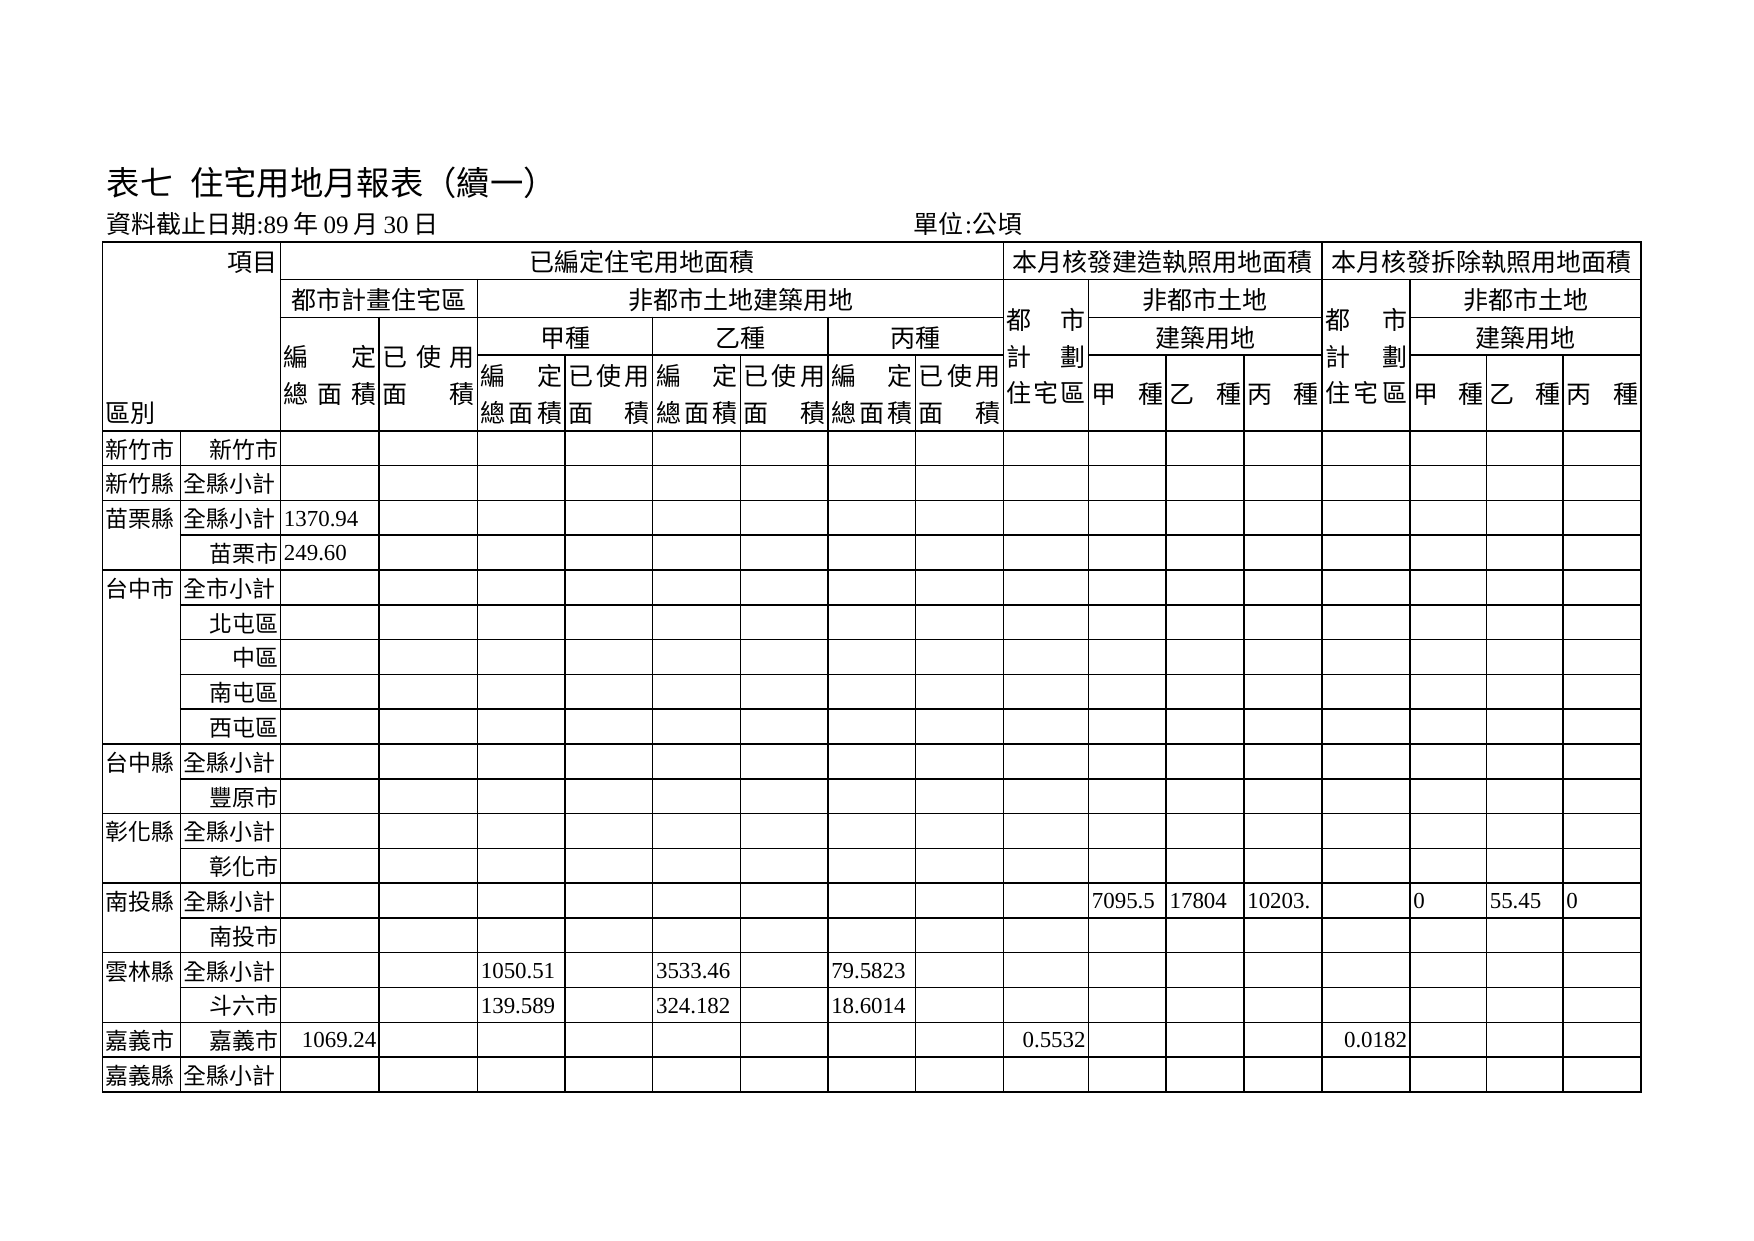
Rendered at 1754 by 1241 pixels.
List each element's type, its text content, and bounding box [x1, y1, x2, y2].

table_cell 0.0182 [1323, 1023, 1409, 1056]
table_cell [1167, 710, 1243, 743]
table_cell [1323, 675, 1409, 708]
table_cell [1089, 710, 1165, 743]
table_cell [829, 884, 915, 917]
table_cell [1245, 1023, 1321, 1056]
table_cell [1411, 571, 1486, 604]
table_cell 嘉義市 [103, 1023, 180, 1056]
table_cell [916, 745, 1003, 778]
table_cell [916, 640, 1003, 673]
table_cell [478, 884, 564, 917]
table_cell [566, 640, 652, 673]
table_cell [741, 745, 827, 778]
table_cell [1487, 1023, 1562, 1056]
table_cell [916, 432, 1003, 465]
table_cell [1004, 988, 1088, 1021]
table_cell 斗六市 [181, 988, 280, 1021]
table_cell 台中縣 [103, 745, 180, 813]
table_cell [653, 814, 740, 847]
table_cell [1411, 466, 1486, 499]
table_cell [916, 884, 1003, 917]
table_cell [1004, 536, 1088, 569]
table_cell [281, 988, 378, 1021]
table_cell [1411, 849, 1486, 882]
table_cell [741, 919, 827, 952]
table_cell [653, 919, 740, 952]
table_cell [196, 392, 280, 430]
table_cell [1245, 780, 1321, 813]
table_cell [1411, 501, 1486, 534]
table_cell [566, 1023, 652, 1056]
table_cell [566, 710, 652, 743]
table_cell [829, 849, 915, 882]
table_cell [1564, 640, 1640, 673]
table_cell [1004, 432, 1088, 465]
table_cell 1050.51 [478, 953, 564, 987]
table_cell [916, 675, 1003, 708]
table_cell [478, 849, 564, 882]
table_cell [566, 953, 652, 987]
table_cell [653, 1023, 740, 1056]
table_cell [1089, 745, 1165, 778]
table_cell [1245, 953, 1321, 987]
table_cell [1089, 953, 1165, 987]
table_cell [741, 606, 827, 639]
table_cell [1004, 571, 1088, 604]
table_cell [1245, 1058, 1321, 1091]
table_cell [566, 919, 652, 952]
table_cell [380, 640, 477, 673]
table_cell [281, 640, 378, 673]
table_cell [1411, 953, 1486, 987]
table_cell [103, 354, 196, 392]
table_cell [741, 1058, 827, 1091]
table_cell [1564, 466, 1640, 499]
table_cell [1323, 988, 1409, 1021]
table_cell 1370.94 [281, 501, 378, 534]
table_cell [653, 606, 740, 639]
table_cell 甲種 [1411, 356, 1486, 430]
table_cell [741, 571, 827, 604]
table_cell [741, 640, 827, 673]
table_cell [380, 710, 477, 743]
table_cell [380, 780, 477, 813]
table_cell [1089, 432, 1165, 465]
table_cell 全縣小計 [181, 1058, 280, 1091]
table_cell [566, 745, 652, 778]
table_cell 139.589 [478, 988, 564, 1021]
table_cell [281, 780, 378, 813]
table_cell [653, 432, 740, 465]
table_cell [478, 432, 564, 465]
table_cell 55.45 [1487, 884, 1562, 917]
table_header [103, 243, 196, 279]
table_cell [380, 884, 477, 917]
table_cell [916, 814, 1003, 847]
table_cell 全縣小計 [181, 884, 280, 917]
table_cell [1089, 780, 1165, 813]
table_cell [916, 1023, 1003, 1056]
table_cell [741, 1023, 827, 1056]
table_header 本月核發拆除執照用地面積 [1323, 243, 1640, 279]
table_cell [741, 432, 827, 465]
table_cell 總面積 [653, 392, 740, 430]
table_cell [829, 606, 915, 639]
table_cell 西屯區 [181, 710, 280, 743]
table_cell [1167, 988, 1243, 1021]
table_cell [741, 501, 827, 534]
table_cell [1323, 501, 1409, 534]
table_cell 總面積 [478, 392, 564, 430]
table_cell [1323, 432, 1409, 465]
table_cell 都市 計劃 住宅區 [1323, 280, 1409, 430]
table_cell [566, 432, 652, 465]
table_cell 非都市土地 [1089, 280, 1321, 317]
table_cell [281, 606, 378, 639]
table_cell 丙種 [829, 318, 1003, 354]
text 表七 住宅用地月報表（續一） [106, 156, 1648, 205]
table_cell [566, 1058, 652, 1091]
table_cell [380, 571, 477, 604]
table_cell [478, 536, 564, 569]
table_cell 台中市 [103, 571, 180, 743]
table_cell [1004, 953, 1088, 987]
table_cell [741, 675, 827, 708]
table_cell [741, 988, 827, 1021]
table_cell [916, 536, 1003, 569]
table_cell [1487, 1058, 1562, 1091]
table_cell [1323, 640, 1409, 673]
table_cell [1089, 571, 1165, 604]
table_cell [1487, 814, 1562, 847]
table_cell [1323, 780, 1409, 813]
table_cell 新竹縣 [103, 466, 180, 499]
table_cell [478, 919, 564, 952]
table_cell [1167, 1058, 1243, 1091]
table_cell [566, 780, 652, 813]
table_cell 建築用地 [1411, 318, 1640, 354]
table_cell 79.5823 [829, 953, 915, 987]
table_cell 已使用 [566, 356, 652, 392]
table_cell [1487, 953, 1562, 987]
table_cell [281, 710, 378, 743]
table_cell [741, 780, 827, 813]
table_cell [1411, 536, 1486, 569]
table_cell [380, 745, 477, 778]
table_cell [478, 640, 564, 673]
table_cell [1167, 606, 1243, 639]
table_cell [380, 606, 477, 639]
table_cell [281, 675, 378, 708]
table_cell [916, 953, 1003, 987]
table_cell [1004, 745, 1088, 778]
table_cell [1004, 606, 1088, 639]
table_cell 編定 [653, 356, 740, 392]
table_cell [829, 814, 915, 847]
table_cell [380, 1023, 477, 1056]
table_cell [829, 675, 915, 708]
table_cell [1487, 606, 1562, 639]
table_cell [1004, 814, 1088, 847]
table_cell [1167, 1023, 1243, 1056]
table_cell [829, 536, 915, 569]
table_cell [1245, 710, 1321, 743]
table_cell [829, 710, 915, 743]
table_cell [1564, 780, 1640, 813]
table_cell 區別 [103, 392, 196, 430]
table_cell [1245, 640, 1321, 673]
table_cell [653, 536, 740, 569]
table_cell [1411, 1058, 1486, 1091]
table_cell 丙種 [1245, 356, 1321, 430]
table_cell [281, 571, 378, 604]
table_cell [1245, 849, 1321, 882]
table_cell [829, 919, 915, 952]
table_cell [1004, 640, 1088, 673]
table_cell 彰化市 [181, 849, 280, 882]
table_cell [1323, 606, 1409, 639]
table_cell [1167, 675, 1243, 708]
table_cell 北屯區 [181, 606, 280, 639]
table_cell 全縣小計 [181, 466, 280, 499]
table_cell [653, 780, 740, 813]
table_cell [1411, 606, 1486, 639]
text 資料截止日期:89年09月30日 單位:公頃 [106, 205, 1648, 241]
table_cell [566, 675, 652, 708]
table_cell [1089, 606, 1165, 639]
table_cell 0 [1564, 884, 1640, 917]
table_cell [1245, 814, 1321, 847]
table_cell 甲種 [478, 318, 652, 354]
table_cell [1323, 466, 1409, 499]
table_header 項目 [196, 243, 280, 279]
table_cell [741, 884, 827, 917]
table_cell [1167, 432, 1243, 465]
table_cell [741, 849, 827, 882]
table_cell [829, 780, 915, 813]
table_cell [1004, 780, 1088, 813]
table_cell [1323, 536, 1409, 569]
table_cell [1564, 501, 1640, 534]
table_cell 面積 [916, 392, 1003, 430]
table_cell [1411, 919, 1486, 952]
table_cell [1089, 640, 1165, 673]
table_cell [1564, 675, 1640, 708]
table_cell 乙種 [653, 318, 827, 354]
table_cell [1323, 953, 1409, 987]
table_cell [1089, 536, 1165, 569]
table_cell [566, 501, 652, 534]
table_cell [380, 953, 477, 987]
table_cell [1245, 466, 1321, 499]
table_cell 建築用地 [1089, 318, 1321, 354]
table_cell [1323, 745, 1409, 778]
table_cell [1167, 849, 1243, 882]
table_cell [829, 501, 915, 534]
table_cell 南屯區 [181, 675, 280, 708]
table_cell [478, 710, 564, 743]
table_cell [1167, 536, 1243, 569]
table_cell 0 [1411, 884, 1486, 917]
table_cell [1004, 675, 1088, 708]
table_cell 1069.24 [281, 1023, 378, 1056]
table_cell [380, 432, 477, 465]
table_cell [653, 710, 740, 743]
table_cell [1089, 988, 1165, 1021]
table_cell [1411, 814, 1486, 847]
table_cell [380, 988, 477, 1021]
table_cell [741, 953, 827, 987]
table_cell 甲種 [1089, 356, 1165, 430]
table_cell [1245, 919, 1321, 952]
table_cell [741, 814, 827, 847]
table_cell [1004, 501, 1088, 534]
table_cell [653, 640, 740, 673]
table_cell [380, 1058, 477, 1091]
table_cell 編定 [478, 356, 564, 392]
table_cell [1167, 919, 1243, 952]
table_cell [380, 501, 477, 534]
table_cell [566, 884, 652, 917]
table_cell [1089, 466, 1165, 499]
table_cell [1004, 884, 1088, 917]
table_cell 324.182 [653, 988, 740, 1021]
table_cell 7095.5 [1089, 884, 1165, 917]
table_cell [103, 279, 196, 317]
table_cell [1089, 675, 1165, 708]
table_cell [916, 849, 1003, 882]
table_cell [566, 988, 652, 1021]
table_cell [1004, 710, 1088, 743]
table_cell [1564, 606, 1640, 639]
table_cell [653, 884, 740, 917]
table_cell [281, 884, 378, 917]
table_cell [380, 919, 477, 952]
table_cell [380, 814, 477, 847]
table_cell [1411, 745, 1486, 778]
table_cell [916, 919, 1003, 952]
table_cell [380, 536, 477, 569]
table_cell [916, 606, 1003, 639]
table_cell [1487, 536, 1562, 569]
table_cell [1245, 606, 1321, 639]
table_cell [916, 571, 1003, 604]
table_cell [653, 571, 740, 604]
table_cell 全縣小計 [181, 814, 280, 847]
table_cell [1411, 710, 1486, 743]
table_cell [741, 710, 827, 743]
table_cell 面積 [741, 392, 827, 430]
table_cell [1167, 501, 1243, 534]
table_cell [1487, 571, 1562, 604]
table_cell [1323, 571, 1409, 604]
table_cell [916, 466, 1003, 499]
table_cell [653, 501, 740, 534]
table_cell [916, 780, 1003, 813]
table_cell [1245, 432, 1321, 465]
table_cell [478, 675, 564, 708]
table_cell [1411, 675, 1486, 708]
table_cell 乙種 [1167, 356, 1243, 430]
table_cell [1487, 919, 1562, 952]
table_cell [478, 1058, 564, 1091]
table_cell [1245, 745, 1321, 778]
table_cell [829, 1023, 915, 1056]
table_cell 嘉義市 [181, 1023, 280, 1056]
table_cell [741, 536, 827, 569]
table_cell [380, 466, 477, 499]
table_cell [566, 536, 652, 569]
table_cell [1004, 919, 1088, 952]
table_cell [478, 501, 564, 534]
table_cell 編定 [829, 356, 915, 392]
table_cell [478, 571, 564, 604]
table_cell [1323, 1058, 1409, 1091]
table_cell 都市 計劃 住宅區 [1004, 280, 1088, 430]
table_cell [1089, 814, 1165, 847]
table_cell [1245, 675, 1321, 708]
table_cell 249.60 [281, 536, 378, 569]
table_cell [1411, 1023, 1486, 1056]
table_cell [741, 466, 827, 499]
table_cell [281, 919, 378, 952]
table_cell [196, 354, 280, 392]
table_header 本月核發建造執照用地面積 [1004, 243, 1321, 279]
table_cell [1487, 466, 1562, 499]
table_cell [653, 466, 740, 499]
table_cell 乙種 [1487, 356, 1562, 430]
table_cell 總面積 [829, 392, 915, 430]
table_cell [1004, 1058, 1088, 1091]
table_cell [1004, 849, 1088, 882]
table_cell [829, 745, 915, 778]
table_cell [916, 710, 1003, 743]
table_cell [1245, 501, 1321, 534]
table_cell [1564, 571, 1640, 604]
table_cell [1323, 710, 1409, 743]
table_cell 南投市 [181, 919, 280, 952]
table_cell [196, 317, 280, 354]
table_cell 全市小計 [181, 571, 280, 604]
table_cell 都市計畫住宅區 [281, 280, 477, 317]
table_cell [281, 814, 378, 847]
table_cell [829, 466, 915, 499]
table_cell [1564, 814, 1640, 847]
table_cell [1323, 919, 1409, 952]
table_cell [916, 988, 1003, 1021]
table_cell [1411, 432, 1486, 465]
table_cell [478, 814, 564, 847]
table_cell [1167, 571, 1243, 604]
table_cell [1089, 1023, 1165, 1056]
table_cell [1487, 780, 1562, 813]
table_cell [829, 571, 915, 604]
table_cell [653, 745, 740, 778]
table_cell [653, 675, 740, 708]
table_cell [1487, 501, 1562, 534]
table_cell 已使用 [916, 356, 1003, 392]
table_cell [829, 432, 915, 465]
table_cell [281, 1058, 378, 1091]
table_cell 編定 總面積 [281, 318, 378, 430]
table_cell [1245, 988, 1321, 1021]
table_cell [1167, 640, 1243, 673]
table_cell 丙種 [1564, 356, 1640, 430]
table_cell [1564, 919, 1640, 952]
table_cell [1245, 536, 1321, 569]
table_cell [478, 780, 564, 813]
table_cell [1487, 640, 1562, 673]
table_cell 非都市土地 [1411, 280, 1640, 317]
table_cell [1323, 849, 1409, 882]
table_cell [566, 606, 652, 639]
table_cell [653, 849, 740, 882]
table_cell [566, 466, 652, 499]
table_cell 3533.46 [653, 953, 740, 987]
table_cell [103, 317, 196, 354]
table_cell [1167, 780, 1243, 813]
table_cell [1323, 814, 1409, 847]
table_cell [380, 849, 477, 882]
table_cell 新竹市 [181, 432, 280, 465]
table_cell 中區 [181, 640, 280, 673]
table_cell 豐原市 [181, 780, 280, 813]
table_cell 非都市土地建築用地 [478, 280, 1003, 317]
table_cell [829, 640, 915, 673]
table_cell [1564, 988, 1640, 1021]
table_cell 0.5532 [1004, 1023, 1088, 1056]
table_cell [1487, 710, 1562, 743]
table_cell [1089, 501, 1165, 534]
table_cell [1167, 466, 1243, 499]
table_cell [281, 849, 378, 882]
table_cell [1487, 675, 1562, 708]
table_cell [478, 466, 564, 499]
table_cell [1487, 988, 1562, 1021]
table_cell [478, 606, 564, 639]
table_cell 新竹市 [103, 432, 180, 465]
table_cell [1167, 814, 1243, 847]
table_cell [1004, 466, 1088, 499]
table_cell 10203. [1245, 884, 1321, 917]
table_cell [1245, 571, 1321, 604]
table_cell [1167, 953, 1243, 987]
table_cell [380, 675, 477, 708]
table_cell 苗栗市 [181, 536, 280, 569]
table_cell [1167, 745, 1243, 778]
table_cell 彰化縣 [103, 814, 180, 882]
table_cell 已使用 [741, 356, 827, 392]
table_cell 17804 [1167, 884, 1243, 917]
table_cell [196, 279, 280, 317]
table_cell 全縣小計 [181, 745, 280, 778]
table_cell 面積 [566, 392, 652, 430]
table_cell [281, 745, 378, 778]
table_cell 18.6014 [829, 988, 915, 1021]
table_cell [829, 1058, 915, 1091]
table_cell [1564, 1058, 1640, 1091]
table_cell [1487, 745, 1562, 778]
table_cell [1411, 640, 1486, 673]
table_cell [1564, 745, 1640, 778]
table_cell [916, 501, 1003, 534]
table_cell [1487, 849, 1562, 882]
table_cell [478, 745, 564, 778]
table_header 已編定住宅用地面積 [281, 243, 1003, 279]
table_cell 南投縣 [103, 884, 180, 952]
table_cell 雲林縣 [103, 953, 180, 1021]
table_cell [653, 1058, 740, 1091]
table_cell [281, 953, 378, 987]
table_cell [566, 571, 652, 604]
table_cell [1411, 988, 1486, 1021]
table_cell [1411, 780, 1486, 813]
table_cell [1564, 953, 1640, 987]
table_cell [478, 1023, 564, 1056]
table_cell [281, 466, 378, 499]
table_cell 嘉義縣 [103, 1058, 180, 1091]
table_cell 苗栗縣 [103, 501, 180, 569]
table_cell [1564, 432, 1640, 465]
table_cell 全縣小計 [181, 953, 280, 987]
table_cell 已使用 面積 [380, 318, 477, 430]
table_cell [281, 432, 378, 465]
table_cell [1564, 710, 1640, 743]
table_cell [1323, 884, 1409, 917]
table_cell 全縣小計 [181, 501, 280, 534]
table_cell [916, 1058, 1003, 1091]
table_cell [1564, 849, 1640, 882]
table_cell [1089, 1058, 1165, 1091]
table_cell [1564, 1023, 1640, 1056]
table_cell [1487, 432, 1562, 465]
table_cell [566, 849, 652, 882]
table_cell [1564, 536, 1640, 569]
table_cell [566, 814, 652, 847]
table_cell [1089, 849, 1165, 882]
table_cell [1089, 919, 1165, 952]
